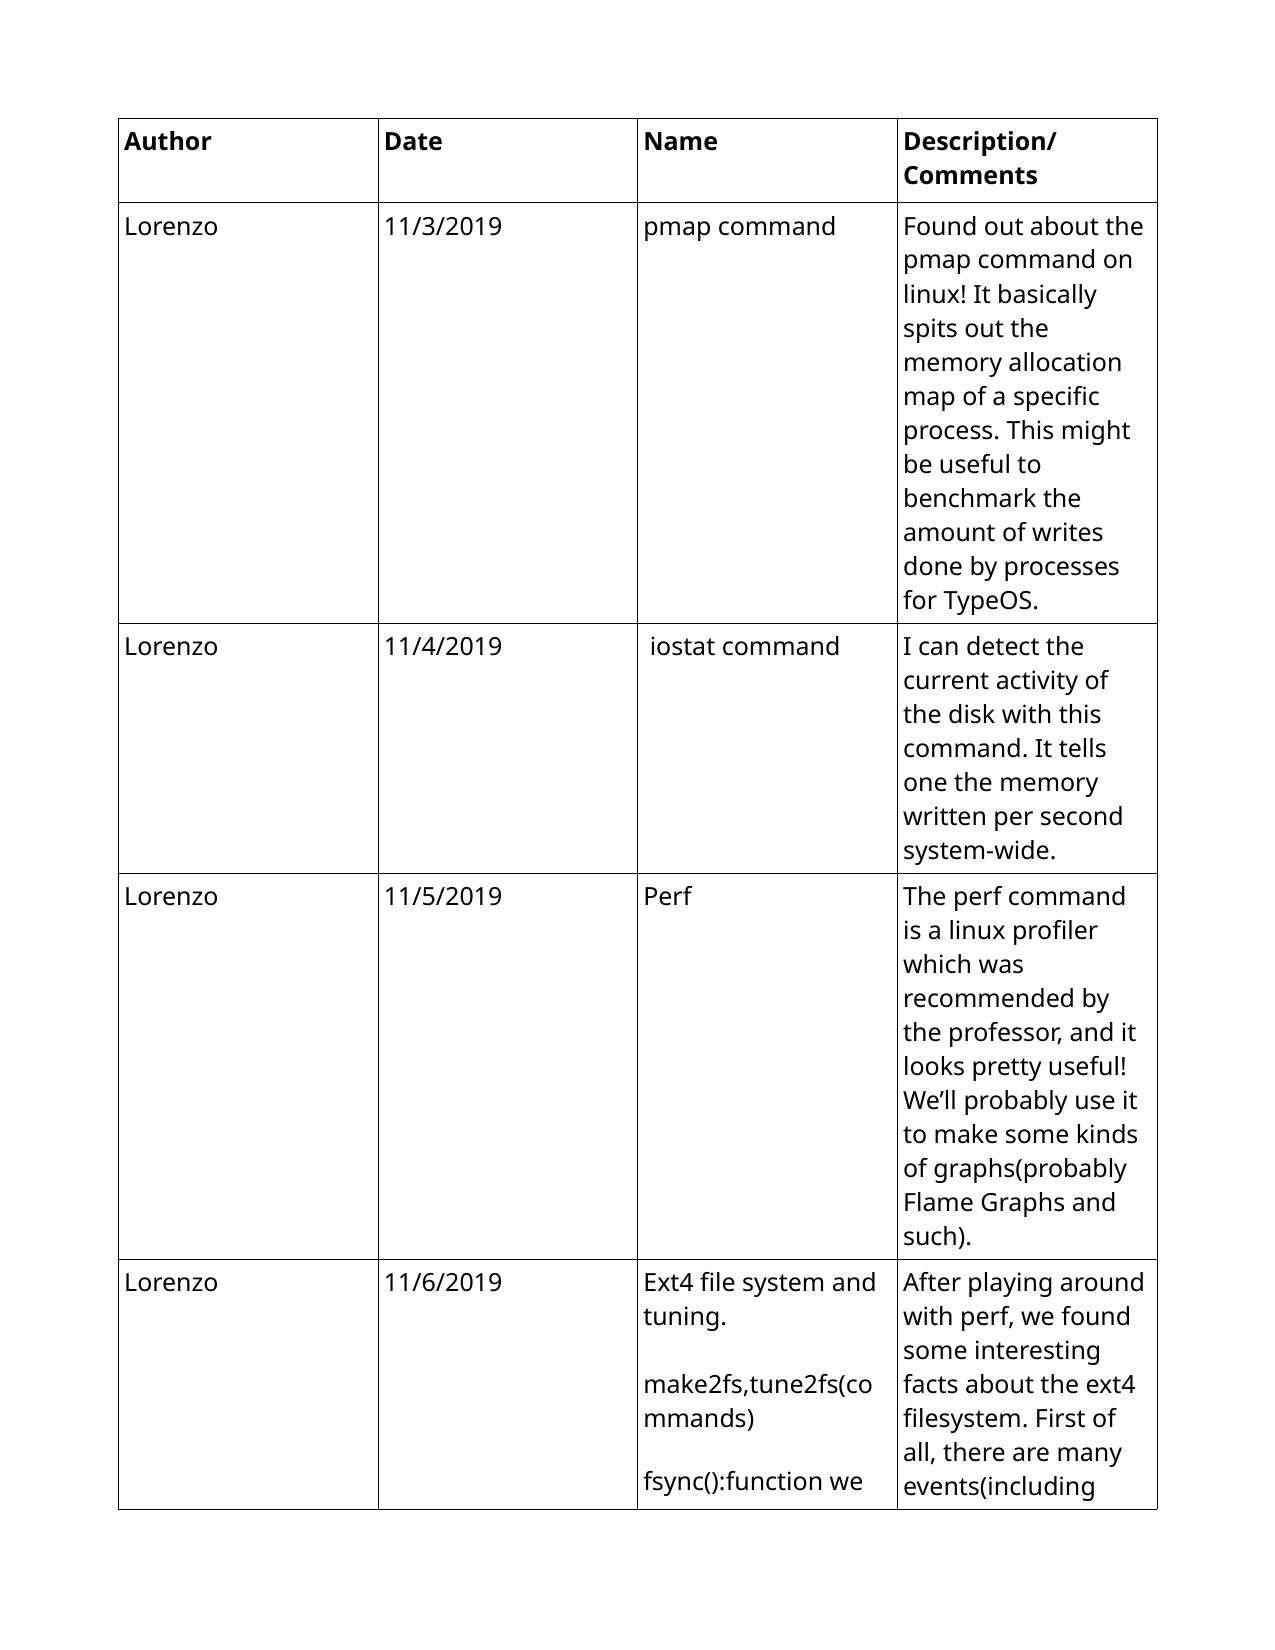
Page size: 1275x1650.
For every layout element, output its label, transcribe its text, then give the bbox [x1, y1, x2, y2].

table_cell Ext4 file system and tuning. make2fs,tune2fs(commands) fsync():function we [638, 1260, 897, 1509]
table_cell Lorenzo [119, 624, 378, 873]
table_cell The perf command is a linux profiler which was recommended by the professor, and it looks pretty useful! We’ll probably use it to make some kinds of graphs(probably Flame Graphs and such). [898, 874, 1157, 1259]
table_cell 11/6/2019 [379, 1260, 637, 1509]
table_header Date [379, 119, 637, 202]
table_header Name [638, 119, 897, 202]
table_cell Lorenzo [119, 1260, 378, 1509]
table_cell Found out about the pmap command on linux! It basically spits out the memory allocation map of a specific process. This might be useful to benchmark the amount of writes done by processes for TypeOS. [898, 203, 1157, 623]
table_cell iostat command [638, 624, 897, 873]
table_cell 11/5/2019 [379, 874, 637, 1259]
table_cell Lorenzo [119, 203, 378, 623]
table_cell After playing around with perf, we found some interesting facts about the ext4 filesystem. First of all, there are many events(including [898, 1260, 1157, 1509]
table_cell Perf [638, 874, 897, 1259]
table_header Author [119, 119, 378, 202]
table_header Description/Comments [898, 119, 1157, 202]
table_cell 11/3/2019 [379, 203, 637, 623]
table_cell 11/4/2019 [379, 624, 637, 873]
table_cell Lorenzo [119, 874, 378, 1259]
table_cell pmap command [638, 203, 897, 623]
table_cell I can detect the current activity of the disk with this command. It tells one the memory written per second system-wide. [898, 624, 1157, 873]
